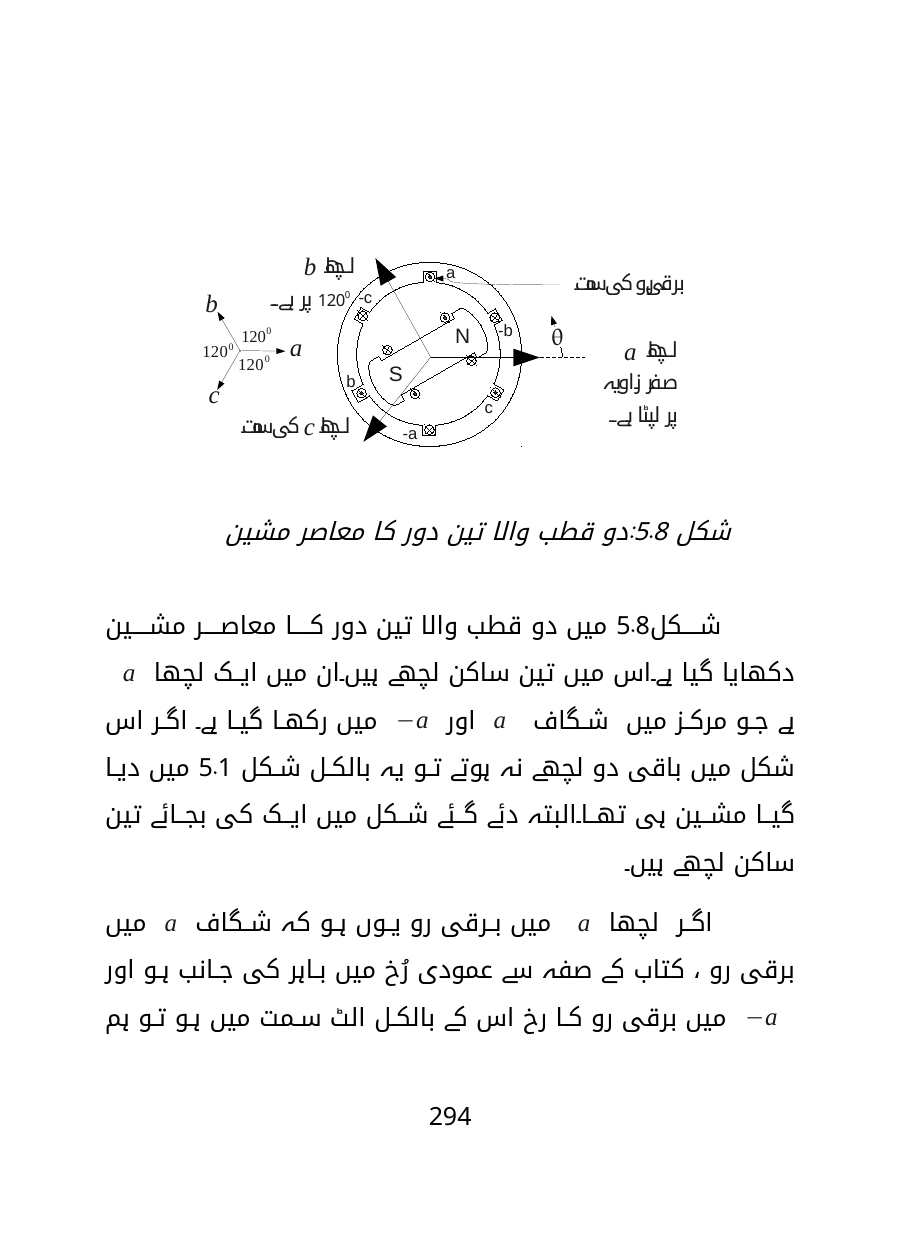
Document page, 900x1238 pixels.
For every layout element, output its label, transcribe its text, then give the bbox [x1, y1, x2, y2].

text شکل 5.8:دو قطب والا تین دور کا معاصر مشین [169, 181, 731, 556]
text اگر لچھا میں برقی رو یوں ہو کہ شگافمیں برقی رو ، کتاب کے صفہ سے عمودی رُخ میں باہر کی جانب ہو اور میں برقی رو کا رخ اس کے بالکل الٹ سمت میں ہو تو ہم [105, 899, 795, 1041]
text شکل5.8 میں دو قطب والا تین دور کا معاصر مشین دکھایا گیا ہے۔اس میں تین ساکن لچھے ہیں۔ان میں ایک لچھاہے جو مرکز میں شگاف اورمیں رکھا گیا ہے۔ اگر اس شکل میں باقی دو لچھے نہ ہوتے تو یہ بالکل شکل 5.1 میں دیا گیا مشین ہی تھا۔البتہ دئے گئے شکل میں ایک کی بجائے تین ساکن لچھے ہیں۔ [105, 602, 795, 887]
